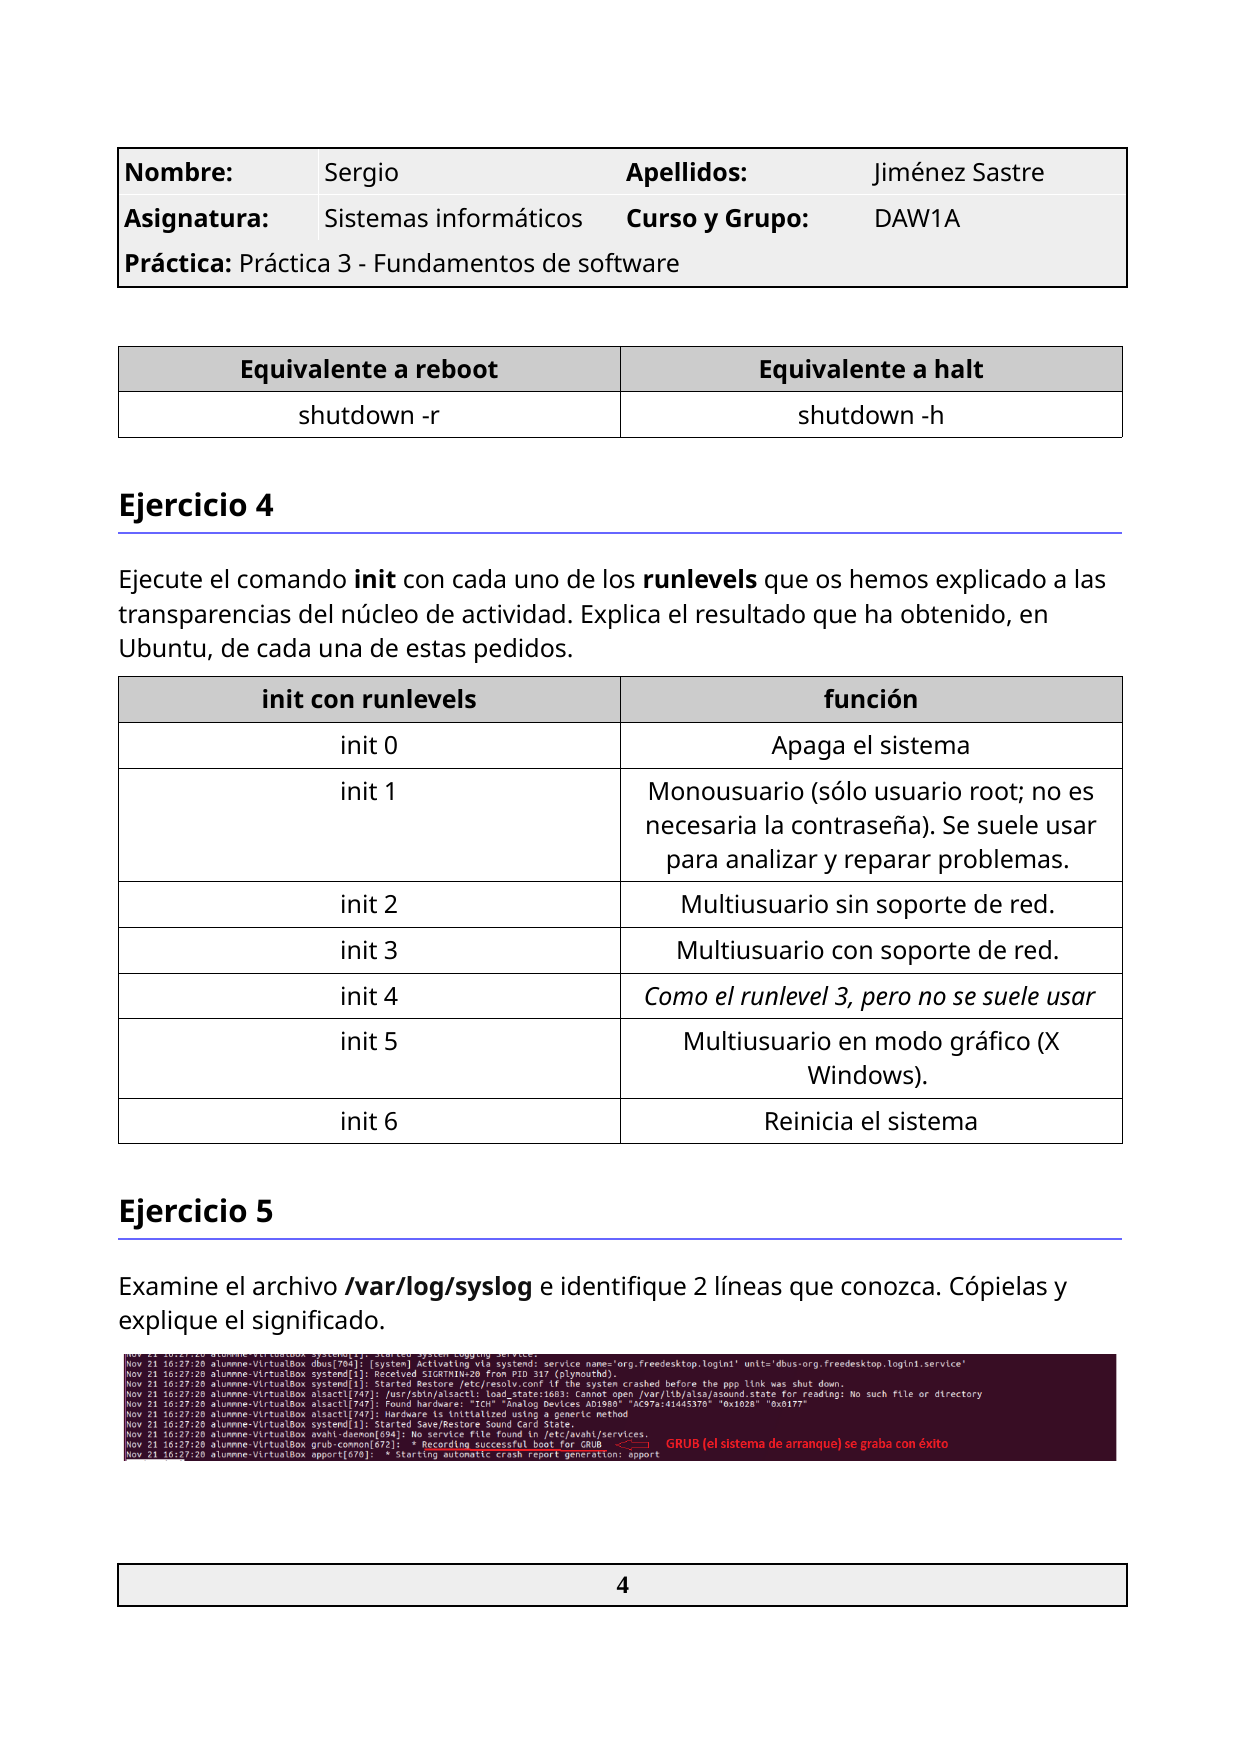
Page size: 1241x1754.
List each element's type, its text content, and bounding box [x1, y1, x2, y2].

picture [123, 1354, 1117, 1461]
table_header [118, 534, 1122, 562]
table_header función [621, 677, 1122, 722]
table_header [118, 1348, 1122, 1496]
table_header [118, 1240, 1122, 1268]
table_cell init 1 [119, 769, 620, 881]
text Ejercicio 5 [118, 1189, 1122, 1232]
text Ejercicio 4 [118, 483, 1122, 526]
text Ejecute el comando init con cada uno de los runlevels que os hemos explicado a las transparencias del núcleo de actividad. Explica el resultado que ha obtenido, en Ubuntu, de cada una de estas pedidos. [118, 562, 1122, 664]
table_cell Apaga el sistema [621, 723, 1122, 767]
table_header Equivalente a halt [621, 347, 1122, 391]
table_cell shutdown -r [119, 392, 620, 437]
table_cell Como el runlevel 3, pero no se suele usar [621, 974, 1122, 1018]
table_cell init 6 [119, 1099, 620, 1143]
table_cell shutdown -h [621, 392, 1122, 437]
table_cell init 2 [119, 882, 620, 927]
table_cell Multiusuario sin soporte de red. [621, 882, 1122, 927]
table_cell init 0 [119, 723, 620, 767]
table_cell Multiusuario con soporte de red. [621, 928, 1122, 972]
table_cell Reinicia el sistema [621, 1099, 1122, 1143]
table_cell init 5 [119, 1019, 620, 1098]
table_header init con runlevels [119, 677, 620, 722]
table_header Equivalente a reboot [119, 347, 620, 391]
text Examine el archivo /var/log/syslog e identifique 2 líneas que conozca. Cópielas y explique el significado. [118, 1268, 1122, 1337]
table_cell init 3 [119, 928, 620, 972]
table_cell Multiusuario en modo gráfico (X Windows). [621, 1019, 1122, 1098]
table_cell Monousuario (sólo usuario root; no es necesaria la contraseña). Se suele usar para analizar y reparar problemas. [621, 769, 1122, 881]
table_cell init 4 [119, 974, 620, 1018]
